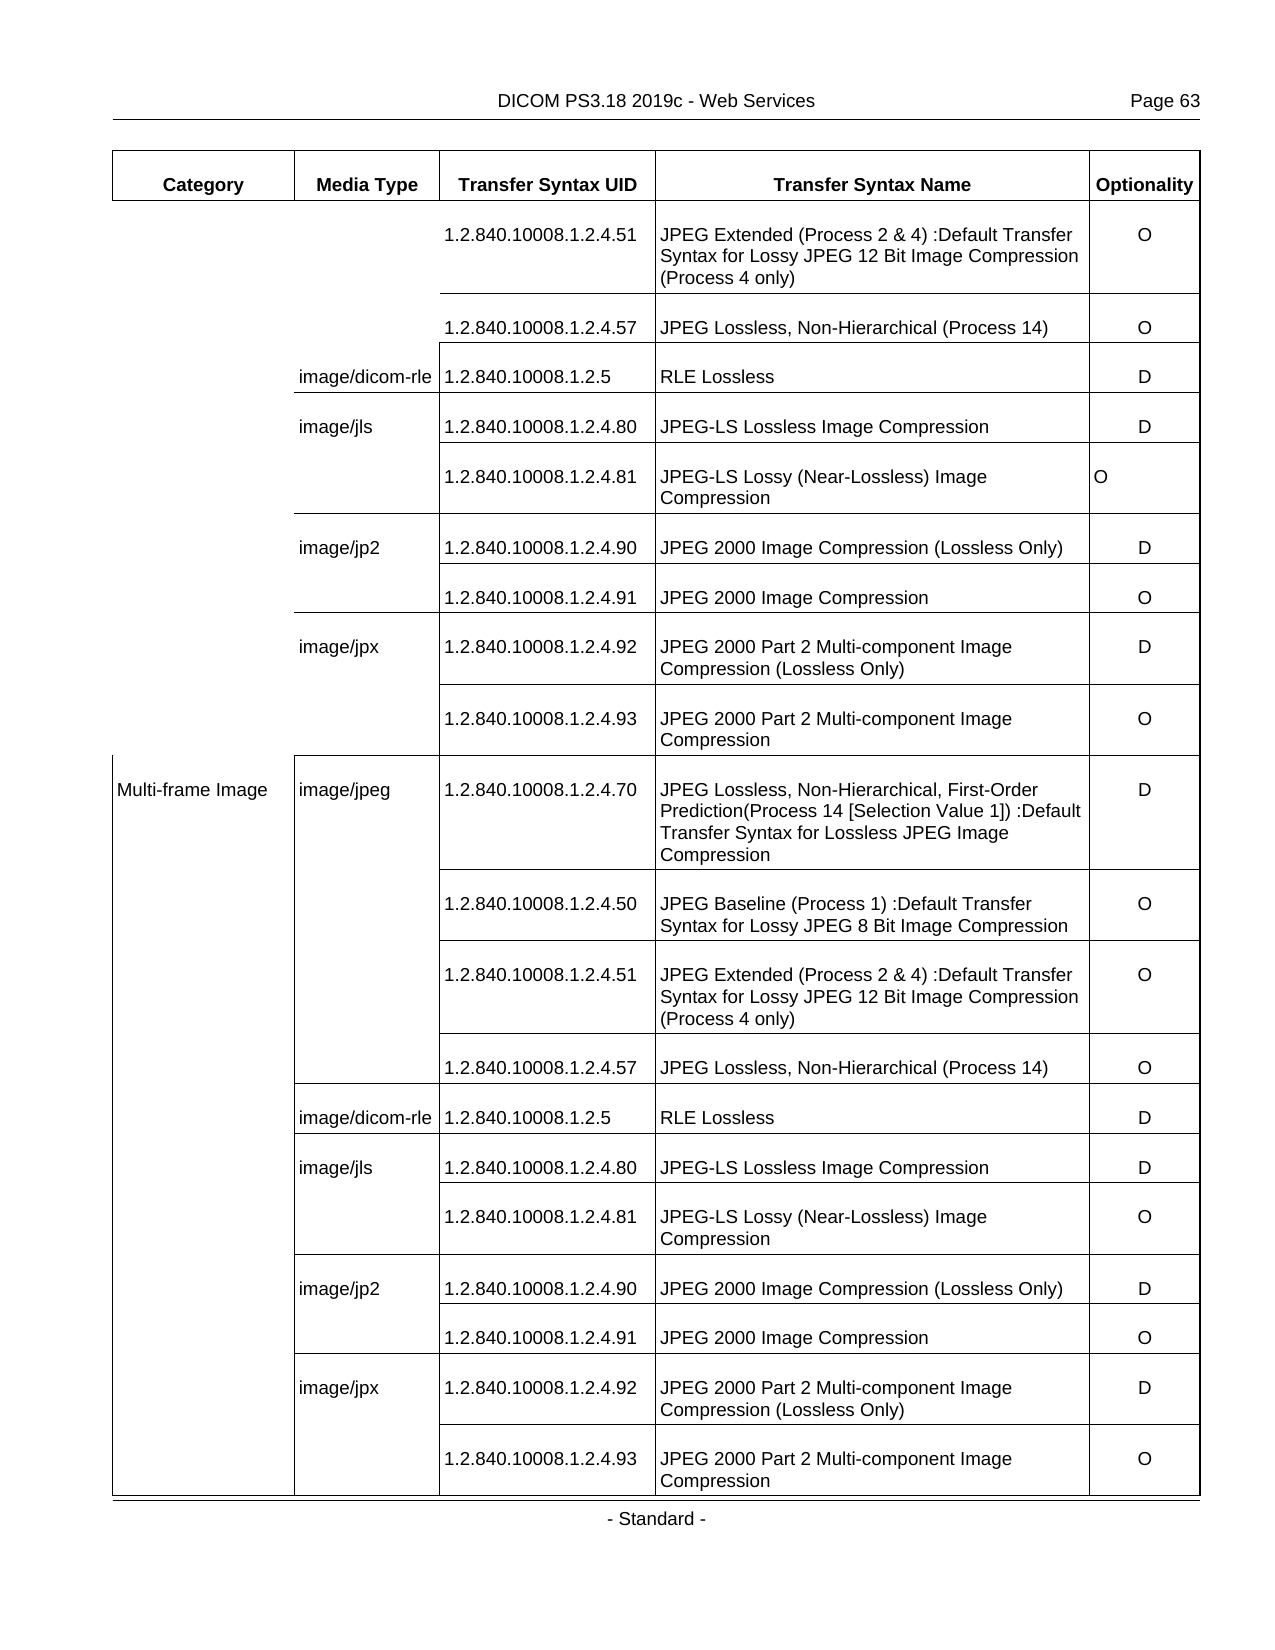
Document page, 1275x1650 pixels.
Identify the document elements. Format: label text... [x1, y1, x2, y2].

table_cell RLE Lossless [656, 1084, 1089, 1132]
table_cell 1.2.840.10008.1.2.5 [440, 343, 655, 392]
table_cell D [1090, 1134, 1199, 1182]
table_cell image/jls [295, 1134, 439, 1253]
table_cell D [1090, 1255, 1199, 1303]
table_cell O [1090, 1183, 1199, 1253]
table_cell image/dicom-rle [294, 342, 439, 392]
table_cell 1.2.840.10008.1.2.5 [440, 1084, 655, 1132]
table_cell JPEG 2000 Part 2 Multi-component Image Compression [656, 1425, 1089, 1495]
table_cell 1.2.840.10008.1.2.4.80 [440, 393, 655, 442]
table_cell 1.2.840.10008.1.2.4.92 [440, 613, 655, 683]
table_cell image/dicom-rle [295, 1084, 439, 1132]
table_cell 1.2.840.10008.1.2.4.93 [440, 1425, 655, 1495]
table_cell JPEG Baseline (Process 1) :Default Transfer Syntax for Lossy JPEG 8 Bit Image Compression [656, 870, 1089, 940]
table_cell image/jls [294, 393, 439, 513]
table_cell 1.2.840.10008.1.2.4.92 [440, 1354, 655, 1424]
table_cell D [1090, 756, 1199, 869]
table_header Transfer Syntax Name [656, 151, 1089, 200]
table_cell O [1090, 1425, 1199, 1495]
table_cell image/jp2 [295, 1255, 439, 1353]
table_cell O [1090, 294, 1199, 342]
table_cell JPEG 2000 Image Compression (Lossless Only) [656, 1255, 1089, 1303]
table_cell D [1090, 343, 1199, 392]
table_header Transfer Syntax UID [440, 151, 655, 200]
table_cell JPEG-LS Lossy (Near-Lossless) Image Compression [656, 443, 1089, 513]
table_header Optionality [1090, 151, 1199, 200]
table_cell O [1090, 1304, 1199, 1353]
table_cell O [1090, 870, 1199, 940]
table_cell RLE Lossless [656, 343, 1089, 392]
table_cell O [1090, 443, 1199, 513]
table_cell 1.2.840.10008.1.2.4.70 [440, 756, 655, 869]
table_cell JPEG 2000 Part 2 Multi-component Image Compression (Lossless Only) [656, 613, 1089, 683]
table_cell image/jpx [295, 1354, 439, 1495]
table_cell JPEG 2000 Image Compression [656, 1304, 1089, 1353]
table_cell 1.2.840.10008.1.2.4.90 [440, 1255, 655, 1303]
table_cell D [1090, 393, 1199, 442]
table_cell image/jpeg [295, 756, 439, 1083]
table_cell JPEG Lossless, Non-Hierarchical (Process 14) [656, 294, 1089, 342]
table_cell 1.2.840.10008.1.2.4.93 [440, 685, 655, 755]
table_cell 1.2.840.10008.1.2.4.57 [440, 294, 655, 342]
table_cell D [1090, 1354, 1199, 1424]
table_cell O [1090, 1034, 1199, 1083]
table_cell D [1090, 514, 1199, 562]
table_cell O [1090, 685, 1199, 755]
table_cell O [1090, 564, 1199, 612]
table_cell JPEG-LS Lossy (Near-Lossless) Image Compression [656, 1183, 1089, 1253]
table_cell JPEG 2000 Image Compression (Lossless Only) [656, 514, 1089, 562]
table_cell JPEG Lossless, Non-Hierarchical, First-Order Prediction(Process 14 [Selection Value 1]) :Default Transfer Syntax for Lossless JPEG Image Compression [656, 756, 1089, 869]
table_cell JPEG Extended (Process 2 & 4) :Default Transfer Syntax for Lossy JPEG 12 Bit Image Compression (Process 4 only) [656, 201, 1089, 292]
table_cell 1.2.840.10008.1.2.4.90 [440, 514, 655, 562]
table_cell JPEG Extended (Process 2 & 4) :Default Transfer Syntax for Lossy JPEG 12 Bit Image Compression (Process 4 only) [656, 941, 1089, 1033]
table_cell 1.2.840.10008.1.2.4.51 [440, 941, 655, 1033]
table_header Media Type [295, 151, 439, 200]
table_cell JPEG-LS Lossless Image Compression [656, 1134, 1089, 1182]
table_cell 1.2.840.10008.1.2.4.50 [440, 870, 655, 940]
table_cell 1.2.840.10008.1.2.4.80 [440, 1134, 655, 1182]
table_cell JPEG 2000 Part 2 Multi-component Image Compression (Lossless Only) [656, 1354, 1089, 1424]
table_cell JPEG-LS Lossless Image Compression [656, 393, 1089, 442]
table_cell O [1090, 941, 1199, 1033]
table_cell 1.2.840.10008.1.2.4.57 [440, 1034, 655, 1083]
table_cell image/jpx [294, 613, 439, 755]
table_cell image/jp2 [294, 514, 439, 612]
table_cell JPEG Lossless, Non-Hierarchical (Process 14) [656, 1034, 1089, 1083]
table_cell Multi-frame Image [113, 755, 294, 1495]
table_cell 1.2.840.10008.1.2.4.81 [440, 1183, 655, 1253]
table_cell 1.2.840.10008.1.2.4.51 [440, 201, 655, 292]
table_cell JPEG 2000 Part 2 Multi-component Image Compression [656, 685, 1089, 755]
table_cell 1.2.840.10008.1.2.4.91 [440, 1304, 655, 1353]
table_cell 1.2.840.10008.1.2.4.91 [440, 564, 655, 612]
table_cell D [1090, 613, 1199, 683]
table_cell O [1090, 201, 1199, 292]
table_cell JPEG 2000 Image Compression [656, 564, 1089, 612]
table_cell 1.2.840.10008.1.2.4.81 [440, 443, 655, 513]
table_cell D [1090, 1084, 1199, 1132]
table_header Category [113, 151, 294, 200]
